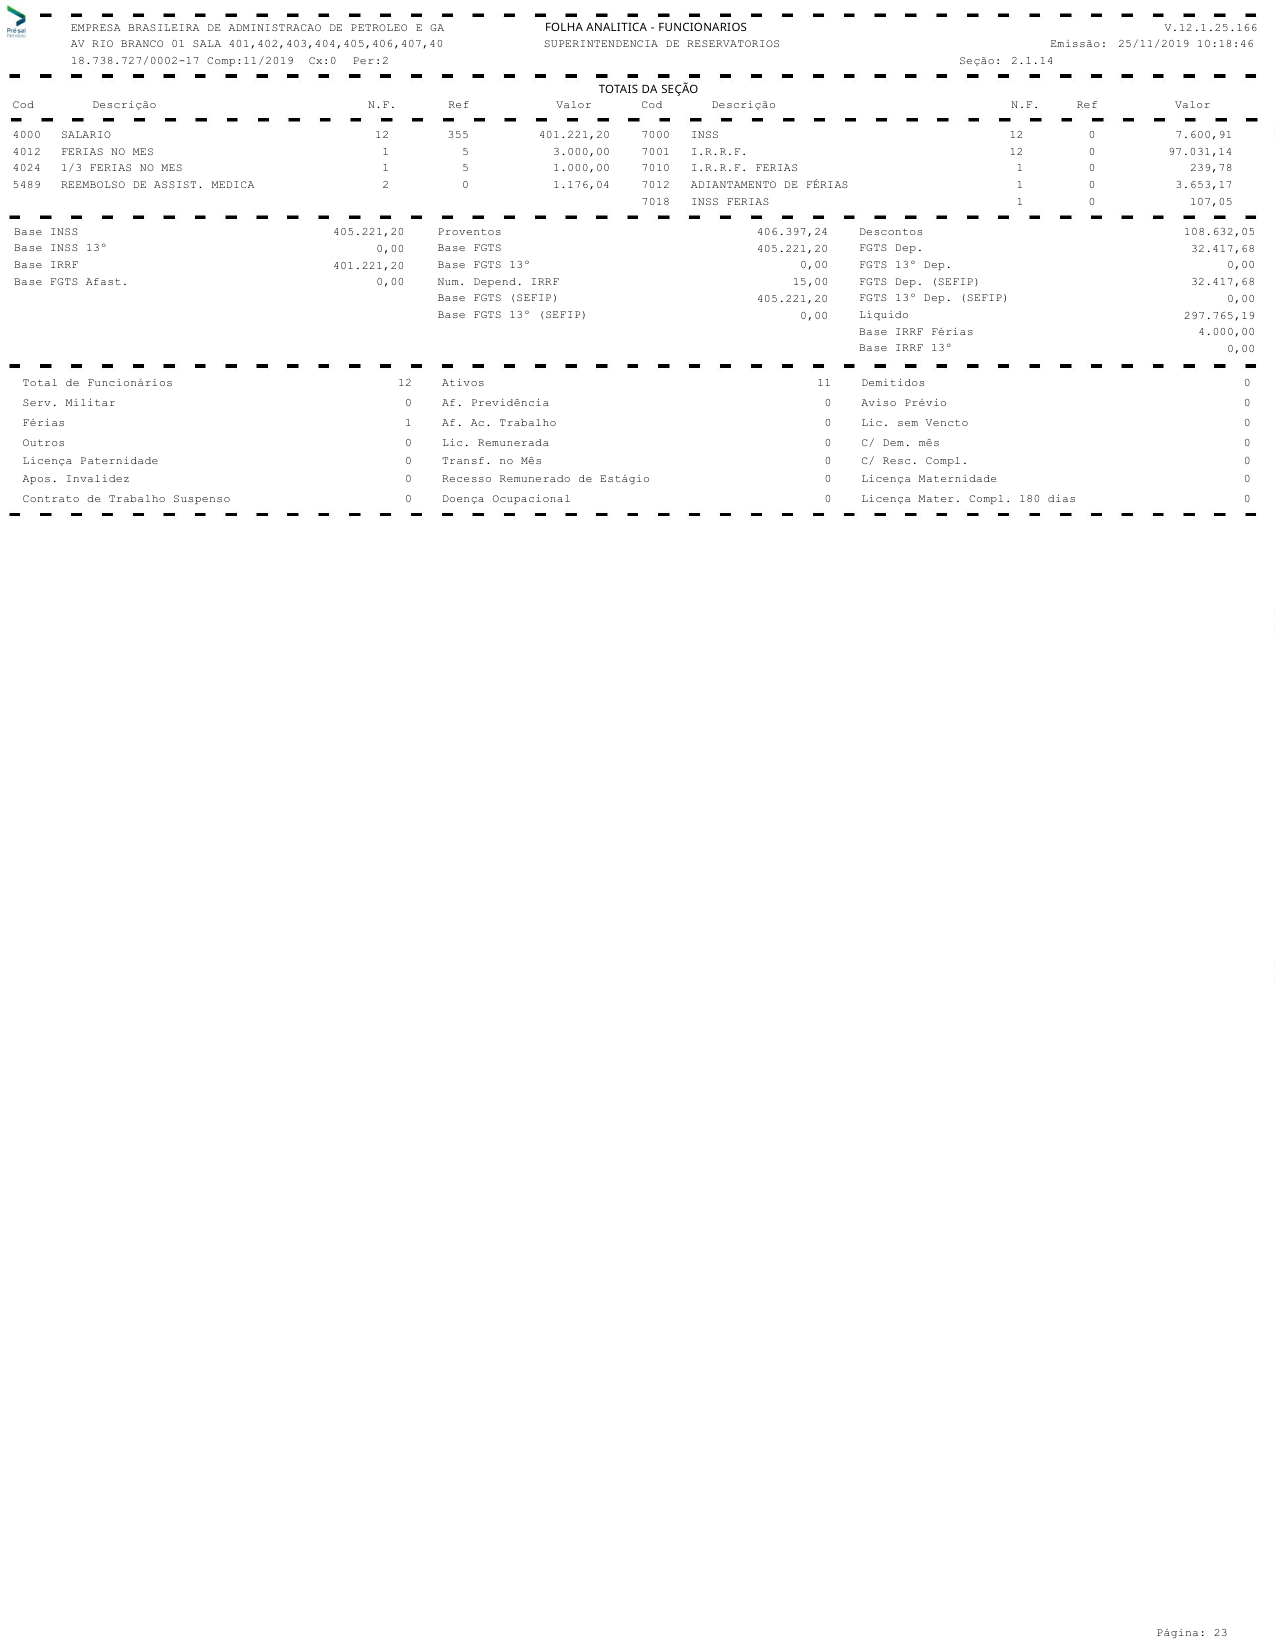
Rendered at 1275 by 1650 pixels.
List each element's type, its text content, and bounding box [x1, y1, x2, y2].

text 0 [824, 395, 849, 409]
text 0 [405, 395, 429, 409]
text Base FGTS 13º (SEFIP) [437, 308, 611, 321]
text Ativos [442, 375, 502, 389]
text 12 [1009, 128, 1041, 141]
text INSS FERIAS [691, 194, 872, 208]
text Doença Ocupacional [442, 492, 675, 505]
text 12 [398, 375, 429, 389]
text Descontos [859, 224, 941, 238]
text 0 [1244, 472, 1268, 485]
text Transf. no Mês [442, 453, 574, 467]
text Descrição [92, 97, 174, 111]
text 0 [1088, 128, 1113, 141]
text 1 [382, 144, 406, 158]
text Licença Mater. Compl. 180 dias [861, 492, 1102, 505]
text 012 [19, 144, 58, 158]
text 3.000,00 [553, 144, 627, 158]
text 7001 [641, 144, 687, 158]
text 0 [405, 453, 429, 467]
text 0 [462, 178, 486, 191]
text Descrição [711, 97, 793, 111]
text Proventos [437, 224, 519, 238]
text Seção: 2.1.14 [959, 53, 1130, 67]
text 401.221,20 [538, 128, 627, 141]
text 5 [462, 161, 486, 174]
text 0 [1244, 395, 1268, 409]
text Página: 23 [1156, 1626, 1244, 1639]
text 32.417,68 [1191, 275, 1273, 288]
text Valor [556, 97, 609, 111]
text 12 [1009, 144, 1041, 158]
text 0 [824, 472, 849, 485]
text Base IRRF [14, 257, 124, 271]
text Lic. Remunerada [442, 435, 574, 449]
text Contrato de Trabalho Suspenso [22, 492, 256, 505]
text SUPERINTENDENCIA DE RESERVATORIOS [543, 37, 806, 50]
text 0,00 [1227, 258, 1273, 272]
text Recesso Remunerado de Estágio [442, 472, 675, 485]
text FGTS 13º Dep. (SEFIP) [859, 291, 1033, 304]
text 7000 [641, 128, 687, 141]
text FGTS Dep. (SEFIP) [859, 274, 1033, 288]
text 0 [405, 472, 429, 485]
text 405.221,20 [757, 241, 846, 255]
text 0 [1088, 161, 1113, 174]
text 4 [12, 128, 19, 141]
text 2 [382, 178, 406, 191]
text FOLHA ANALITICA - FUNCIONARIOS [545, 20, 785, 34]
text 4 [12, 161, 19, 174]
text Lic. sem Vencto [861, 415, 986, 429]
text 1/3 FERIAS NO MES [61, 161, 280, 174]
text 0 [1244, 492, 1268, 505]
text Demitidos [861, 375, 943, 389]
text 7.600,91 [1175, 128, 1250, 141]
text Licença Maternidade [861, 472, 1018, 485]
text INSS [691, 128, 736, 141]
text Férias [22, 415, 83, 429]
text 401.221,20 [333, 258, 422, 272]
text 406.397,24 [757, 225, 846, 238]
text Cod [641, 97, 680, 111]
text SALARIO [61, 128, 128, 141]
text Licença Paternidade [22, 453, 179, 467]
text 0 [1244, 415, 1268, 429]
text 5 [462, 144, 486, 158]
text 15,00 [793, 275, 846, 288]
text 7 [641, 194, 648, 208]
text 11 [817, 375, 849, 389]
text 489 [19, 178, 58, 191]
text TOTAIS DA SEÇÃO [598, 82, 723, 96]
text Base INSS [14, 224, 96, 238]
text 0 [1088, 194, 1113, 208]
text Base IRRF 13º [859, 341, 991, 354]
text 8.738.727/0002-17 Comp:11/2019 Cx:0 Per:2 [78, 53, 414, 67]
text FERIAS NO MES [61, 144, 171, 158]
text 12 [375, 128, 406, 141]
picture [0, 0, 1275, 1650]
text Total de Funcionários [22, 375, 196, 389]
text 0,00 [800, 258, 846, 272]
text 107,05 [1190, 194, 1250, 208]
text 0 [405, 492, 429, 505]
text 4.000,00 [1198, 325, 1273, 338]
text 0,00 [376, 241, 422, 255]
text 0,00 [800, 308, 846, 322]
text 000 [19, 128, 58, 141]
text 1 [1016, 194, 1041, 208]
text Af. Previdência [442, 395, 567, 409]
text Base FGTS Afast. [14, 274, 146, 288]
text Base FGTS (SEFIP) [437, 291, 611, 304]
text 0,00 [1227, 292, 1273, 305]
text C/ Resc. Compl. [861, 453, 1018, 467]
text 405.221,20 [333, 225, 422, 238]
text Ref [448, 97, 487, 111]
text 0 [824, 435, 849, 449]
text 1 [1016, 178, 1041, 191]
text C/ Dem. mês [861, 435, 986, 449]
text 25/11/2019 10:18:46 [1118, 37, 1275, 50]
text I.R.R.F. [691, 144, 765, 158]
text REEMBOLSO DE ASSIST. MEDICA [61, 178, 280, 191]
text 108.632,05 [1184, 225, 1273, 238]
text 0 [824, 453, 849, 467]
text 0 [1244, 435, 1268, 449]
text Ref [1076, 97, 1115, 111]
text Num. Depend. IRRF [437, 274, 611, 288]
text Apos. Invalidez [22, 472, 179, 485]
text 0,00 [1227, 342, 1273, 355]
text Base INSS 13º [14, 241, 124, 254]
text 0 [1088, 178, 1113, 191]
text FGTS 13º Dep. [859, 257, 1033, 271]
text Base IRRF Férias [859, 324, 991, 338]
text 97.031,14 [1168, 144, 1250, 158]
text Emissão: [1050, 37, 1118, 50]
text 1 [405, 415, 429, 429]
text EMPRESA BRASILEIRA DE ADMINISTRACAO DE PETROLEO E GA [71, 20, 469, 34]
text 0 [405, 435, 429, 449]
text 405.221,20 [757, 292, 846, 305]
text 1 [71, 53, 78, 67]
text AV RIO BRANCO 01 SALA 401,402,403,404,405,406,407,40 [71, 37, 469, 50]
text N.F. [1011, 97, 1057, 111]
text Líquido [859, 307, 1033, 321]
text Serv. Militar [22, 395, 196, 409]
text N.F. [368, 97, 414, 111]
text 32.417,68 [1191, 241, 1273, 255]
text 355 [447, 128, 486, 141]
text Base FGTS 13º [437, 257, 548, 271]
text 0,00 [376, 275, 422, 288]
text Aviso Prévio [861, 395, 964, 409]
text Valor [1175, 97, 1228, 111]
text 1 [382, 161, 406, 174]
text 7010 [641, 161, 687, 174]
text 018 [648, 194, 687, 208]
text V.12.1.25.166 [1164, 20, 1275, 34]
text Cod [12, 97, 51, 111]
text Af. Ac. Trabalho [442, 415, 574, 429]
text 0 [824, 415, 849, 429]
text 3.653,17 [1175, 178, 1250, 191]
text 0 [824, 492, 849, 505]
text 4 [12, 144, 19, 158]
text FGTS Dep. [859, 241, 941, 254]
text Outros [22, 435, 83, 449]
text 0 [1244, 375, 1268, 389]
text 024 [19, 161, 58, 174]
text 5 [12, 178, 19, 191]
text 239,78 [1190, 161, 1250, 174]
text I.R.R.F. FERIAS [691, 161, 872, 174]
text 0 [1088, 144, 1113, 158]
text Base FGTS [437, 241, 519, 254]
text 297.765,19 [1184, 308, 1273, 322]
text 0 [1244, 453, 1268, 467]
text ADIANTAMENTO DE FÉRIAS [691, 178, 872, 191]
text 1.000,00 [553, 161, 627, 174]
text 7012 [641, 178, 687, 191]
text 1 [1016, 161, 1041, 174]
text 1.176,04 [553, 178, 627, 191]
